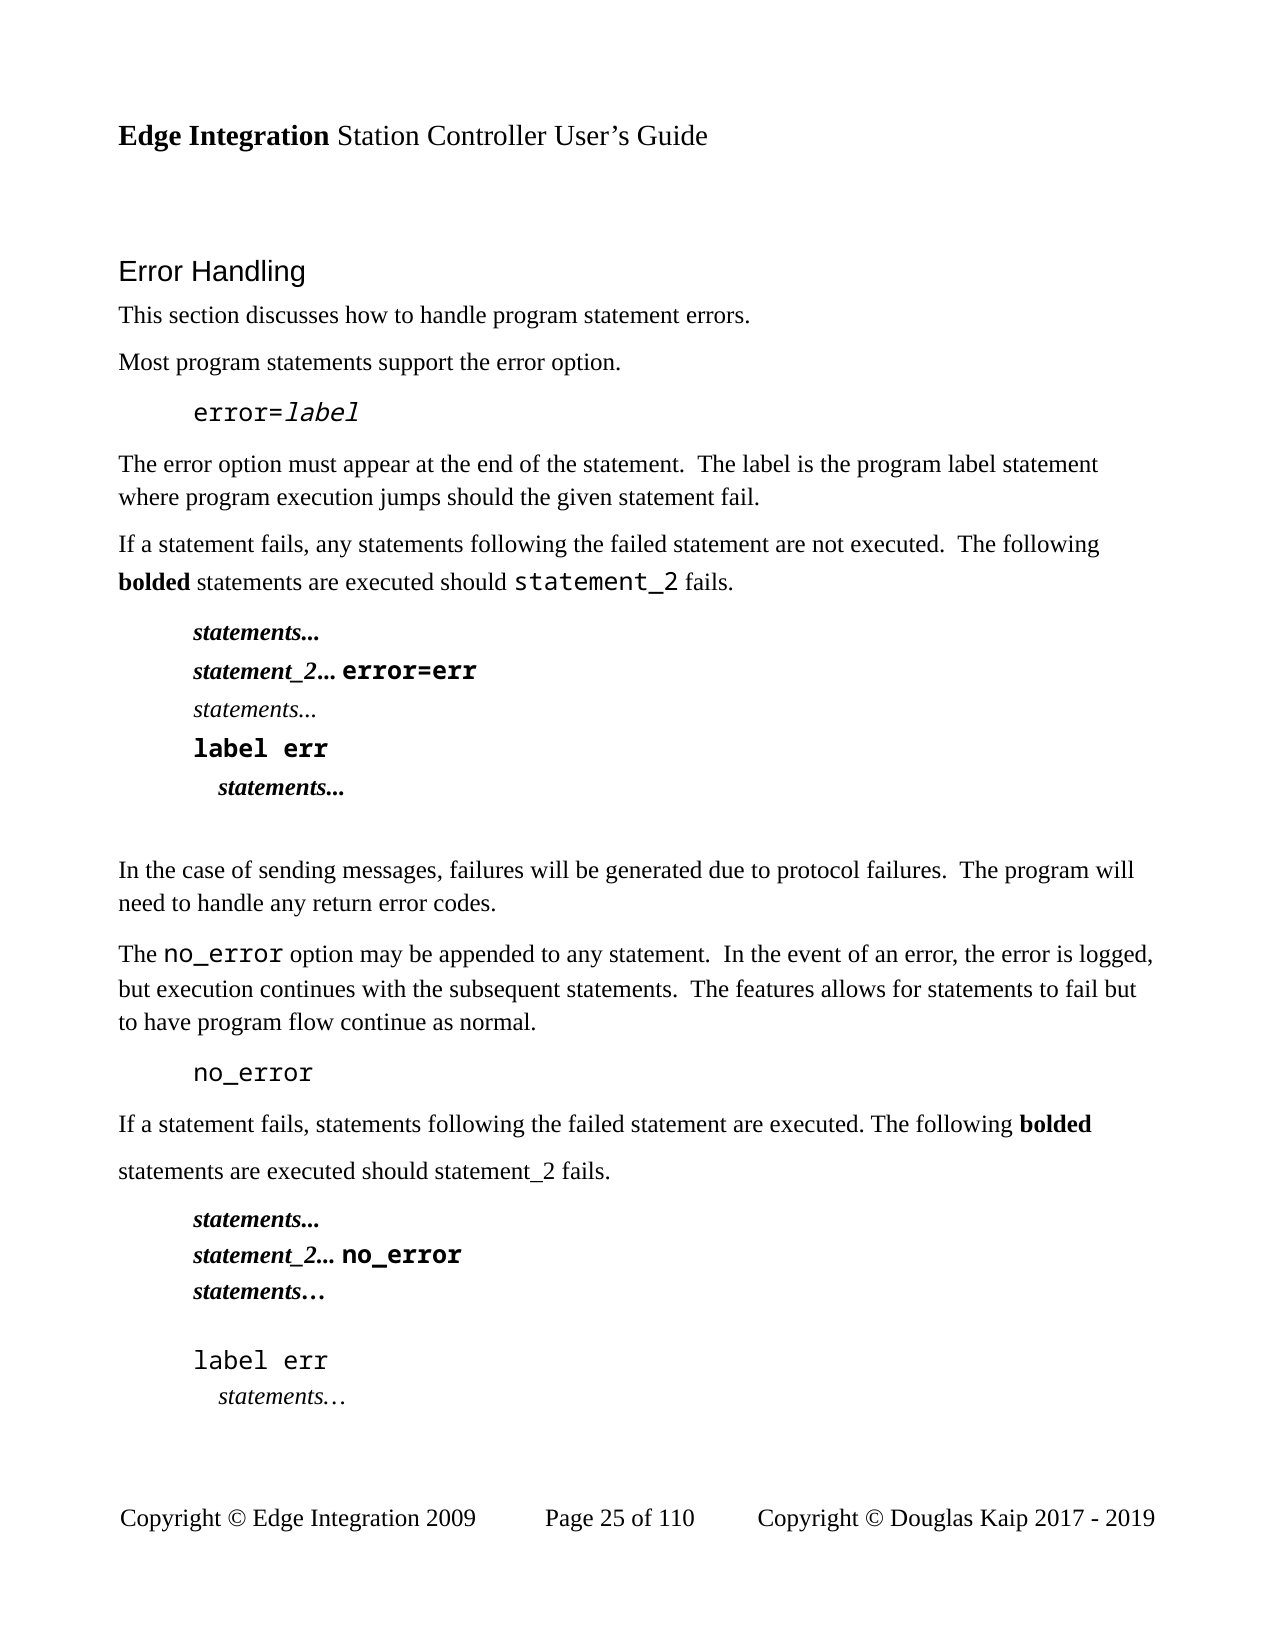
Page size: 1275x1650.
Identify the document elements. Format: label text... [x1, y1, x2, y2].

text statements... [193, 772, 1157, 801]
text The no_error option may be appended to any statement. In the event of an error, the error is logged, but execution continues with the subsequent statements. The features allows for statements to fail but to have program flow continue as normal. [118, 936, 1157, 1036]
text If a statement fails, any statements following the failed statement are not executed. The following bolded statements are executed should statement_2 fails. [118, 529, 1157, 597]
text statement_2... no_error [193, 1237, 1157, 1271]
text statements… [193, 1276, 1157, 1305]
text statements... [193, 1204, 1157, 1233]
text error=label [193, 395, 1157, 429]
subtitle Error Handling [118, 254, 1157, 287]
text In the case of sending messages, failures will be generated due to protocol failures. The program will need to handle any return error codes. [118, 856, 1157, 917]
text label err [193, 1342, 1157, 1376]
text label err [193, 730, 1157, 764]
text statements... [193, 617, 1157, 646]
text statements... [193, 694, 1157, 723]
text The error option must appear at the end of the statement. The label is the program label statement where program execution jumps should the given statement fail. [118, 449, 1157, 511]
text This section discusses how to handle program statement errors. [118, 300, 1157, 328]
text statements… [193, 1381, 1157, 1410]
text no_error [193, 1055, 1157, 1089]
text Most program statements support the error option. [118, 347, 1157, 376]
text If a statement fails, statements following the failed statement are executed. The following bolded [118, 1109, 1157, 1138]
text statement_2... error=err [193, 653, 1157, 687]
text statements are executed should statement_2 fails. [118, 1156, 1157, 1185]
